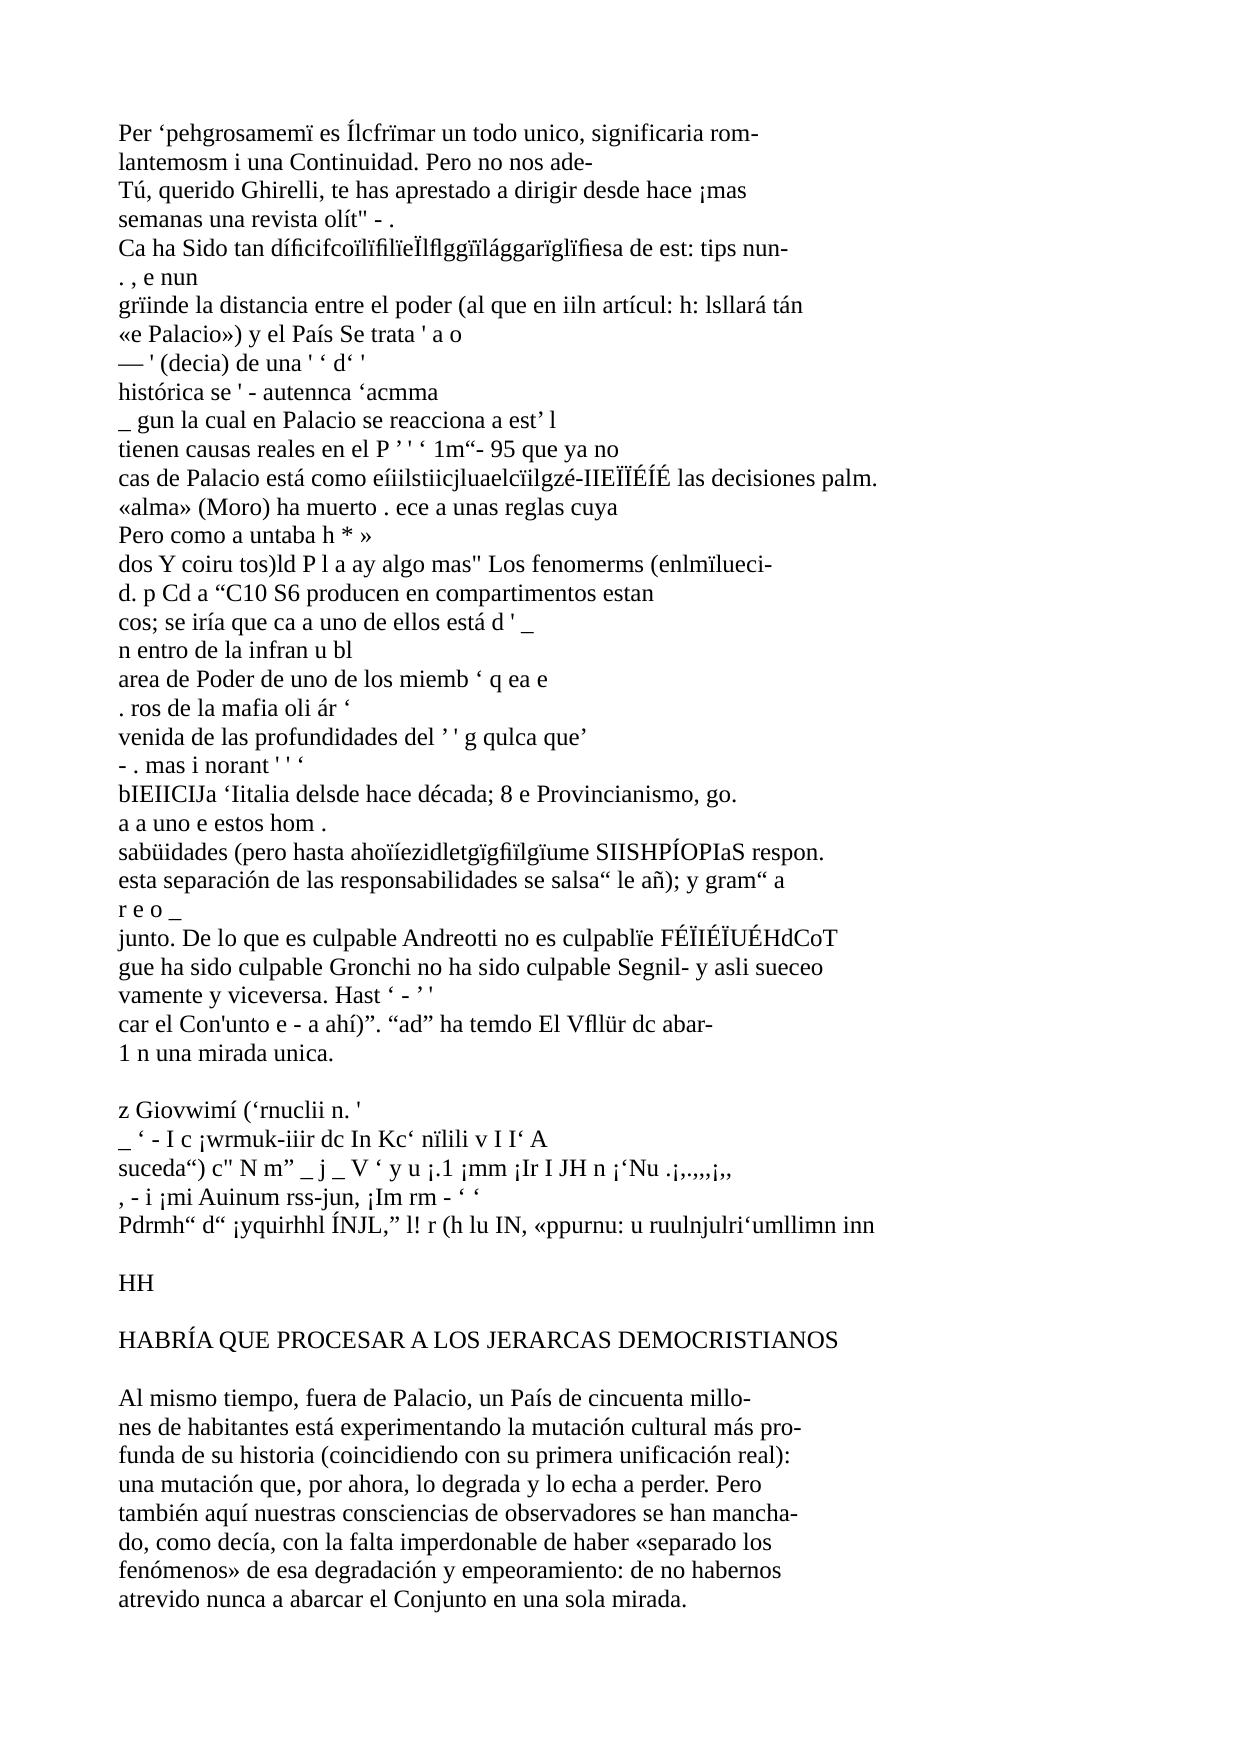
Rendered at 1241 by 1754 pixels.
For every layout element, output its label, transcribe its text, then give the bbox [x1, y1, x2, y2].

text suceda“) c" N m” _ j _ V ‘ y u ¡.1 ¡mm ¡Ir I JH n ¡‘Nu .¡,.,,,¡,, [118, 1153, 1122, 1182]
text - . mas i norant ' ' ‘ [118, 751, 1122, 779]
text lantemosm i una Continuidad. Pero no nos ade- [118, 147, 1122, 176]
text cas de Palacio está como eíiilstiicjluaelcïilgzé-IIEÏÏÉÍÉ las decisiones palm. [118, 463, 1122, 492]
text dos Y coiru tos)ld P l a ay algo mas" Los fenomerms (enlmïlueci- [118, 549, 1122, 578]
text fenómenos» de esa degradación y empeoramiento: de no habernos [118, 1556, 1122, 1584]
text 1 n una mirada unica. [118, 1038, 1122, 1067]
text vamente y viceversa. Hast ‘ - ’ ' [118, 981, 1122, 1009]
text Per ‘pehgrosamemï es Ílcfrïmar un todo unico, significaria rom- [118, 118, 1122, 147]
text , - i ¡mi Auinum rss-jun, ¡Im rm - ‘ ‘ [118, 1182, 1122, 1211]
text «e Palacio») y el País Se trata ' a o [118, 319, 1122, 348]
text — ' (decia) de una ' ‘ d‘ ' [118, 348, 1122, 377]
text histórica se ' - autennca ‘acmma [118, 377, 1122, 406]
text semanas una revista olít" - . [118, 204, 1122, 233]
text . ros de la mafia oli ár ‘ [118, 693, 1122, 722]
text HABRÍA QUE PROCESAR A LOS JERARCAS DEMOCRISTIANOS [118, 1326, 1122, 1354]
text . , e nun [118, 262, 1122, 291]
text nes de habitantes está experimentando la mutación cultural más pro- [118, 1412, 1122, 1441]
text «alma» (Moro) ha muerto . ece a unas reglas cuya [118, 492, 1122, 521]
text Pdrmh“ d“ ¡yquirhhl ÍNJL,” l! r (h lu IN, «ppurnu: u ruulnjulri‘umllimn inn [118, 1211, 1122, 1239]
text z Giovwimí (‘rnuclii n. ' [118, 1096, 1122, 1124]
text grïinde la distancia entre el poder (al que en iiln artícul: h: lsllará tán [118, 291, 1122, 319]
text _ ‘ - I c ¡wrmuk-iiir dc In Kc‘ nïlili v I I‘ A [118, 1124, 1122, 1153]
text Ca ha Sido tan díﬁcifcoïlïﬁlïeÏlﬂggïïlággarïglïﬁesa de est: tips nun- [118, 233, 1122, 262]
text car el Con'unto e - a ahí)”. “ad” ha temdo El Vﬂlür dc abar- [118, 1009, 1122, 1038]
text también aquí nuestras consciencias de observadores se han mancha- [118, 1498, 1122, 1527]
text venida de las profundidades del ’ ' g qulca que’ [118, 722, 1122, 751]
text esta separación de las responsabilidades se salsa“ le añ); y gram“ a [118, 866, 1122, 894]
text sabüidades (pero hasta ahoïíezidletgïgﬁïlgïume SIISHPÍOPIaS respon. [118, 837, 1122, 866]
text d. p Cd a “C10 S6 producen en compartimentos estan [118, 578, 1122, 607]
text Al mismo tiempo, fuera de Palacio, un País de cincuenta millo- [118, 1383, 1122, 1412]
text funda de su historia (coincidiendo con su primera unificación real): [118, 1441, 1122, 1469]
text atrevido nunca a abarcar el Conjunto en una sola mirada. [118, 1584, 1122, 1613]
text bIEIICIJa ‘Iitalia delsde hace década; 8 e Provincianismo, go. [118, 779, 1122, 808]
text r e o _ [118, 894, 1122, 923]
text Tú, querido Ghirelli, te has aprestado a dirigir desde hace ¡mas [118, 176, 1122, 204]
text _ gun la cual en Palacio se reacciona a est’ l [118, 406, 1122, 434]
text area de Poder de uno de los miemb ‘ q ea e [118, 664, 1122, 693]
text a a uno e estos hom . [118, 808, 1122, 837]
text cos; se iría que ca a uno de ellos está d ' _ [118, 607, 1122, 636]
text gue ha sido culpable Gronchi no ha sido culpable Segnil- y asli sueceo [118, 952, 1122, 981]
text una mutación que, por ahora, lo degrada y lo echa a perder. Pero [118, 1469, 1122, 1498]
text n entro de la infran u bl [118, 636, 1122, 664]
text do, como decía, con la falta imperdonable de haber «separado los [118, 1527, 1122, 1556]
text HH [118, 1268, 1122, 1297]
text junto. De lo que es culpable Andreotti no es culpablïe FÉÏIÉÏUÉHdCoT [118, 923, 1122, 952]
text tienen causas reales en el P ’ ' ‘ 1m“- 95 que ya no [118, 434, 1122, 463]
text Pero como a untaba h * » [118, 521, 1122, 549]
